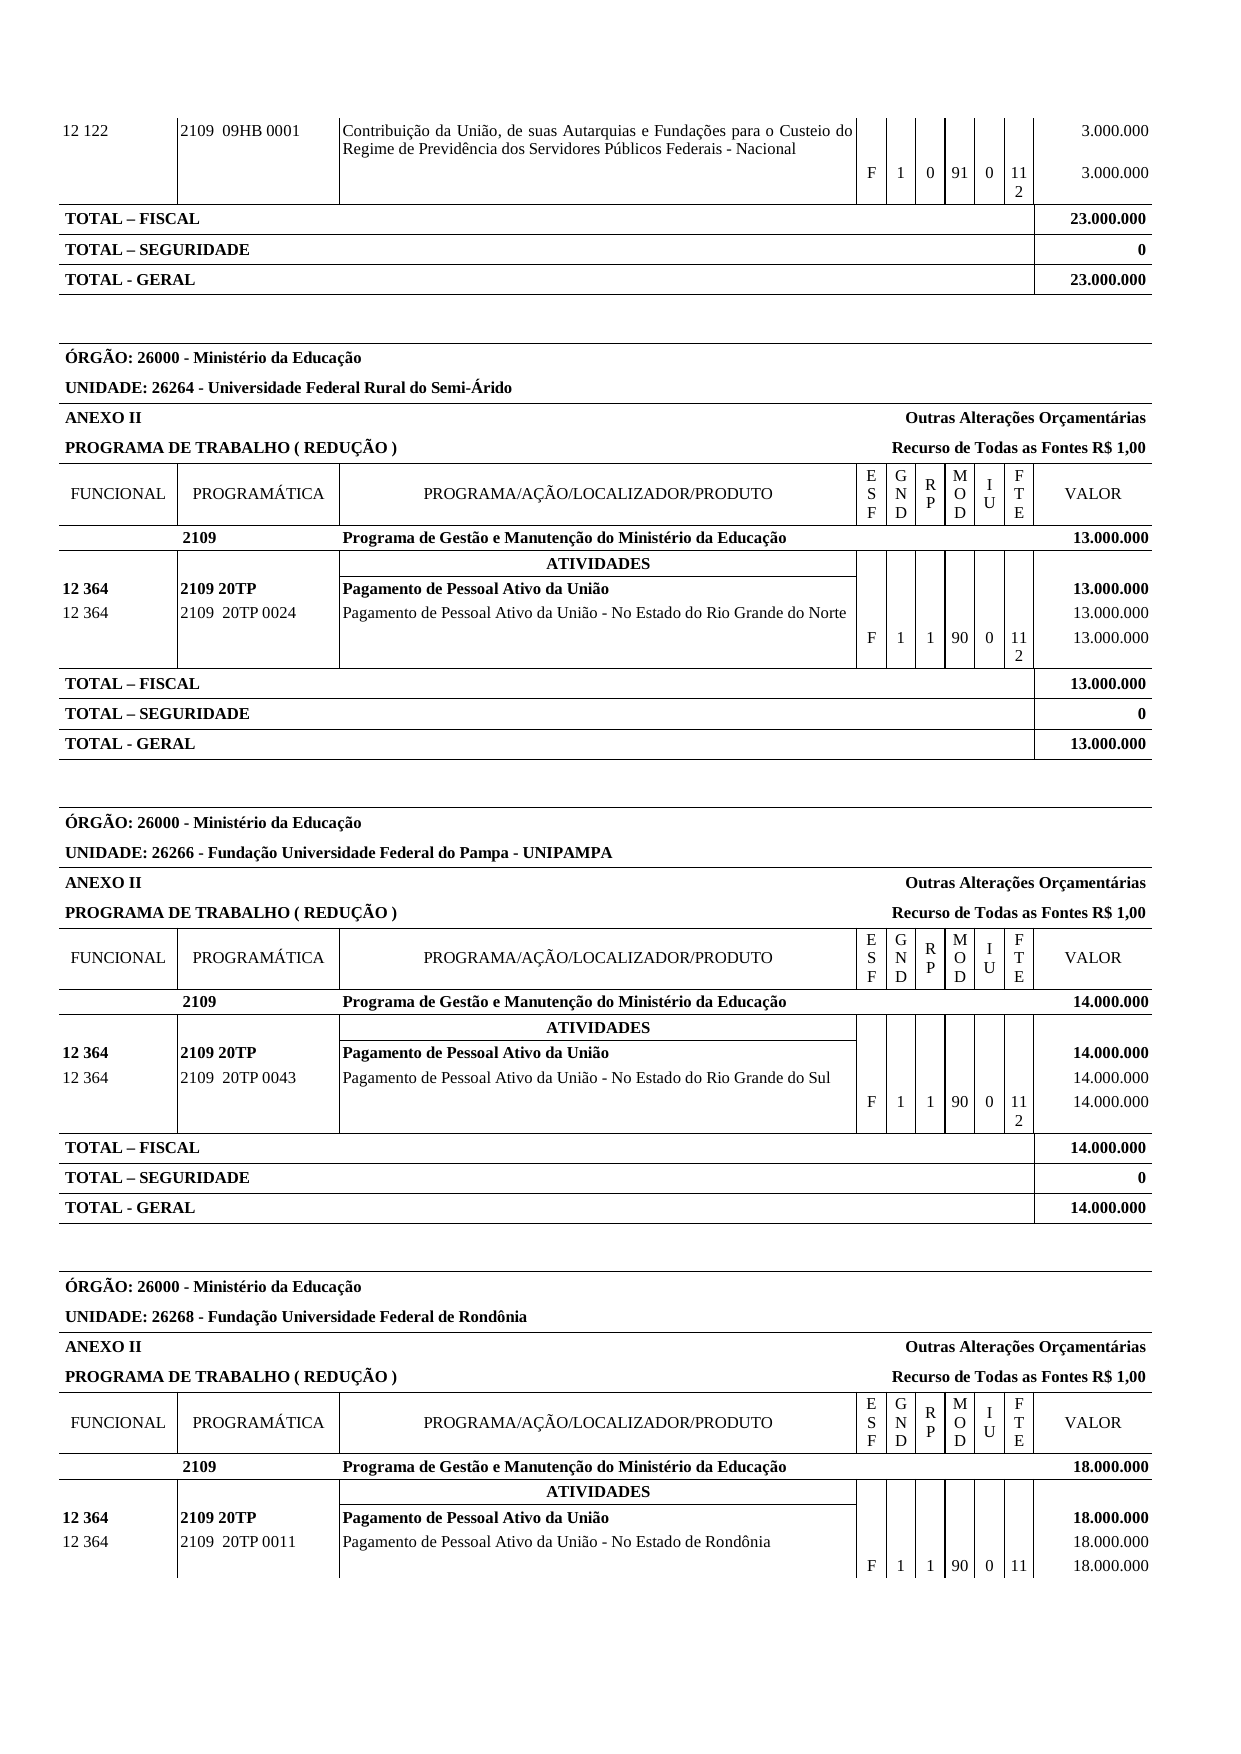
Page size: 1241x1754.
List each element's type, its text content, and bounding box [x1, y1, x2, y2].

table_cell [946, 118, 974, 161]
table_cell 90 [946, 625, 974, 668]
table_cell 2109 09HB 0001 [178, 118, 339, 161]
table_cell 12 364 [59, 1504, 177, 1529]
table_cell 1 [887, 625, 915, 668]
table_cell F [857, 1554, 886, 1578]
table_cell PROGRAMÁTICA [178, 929, 339, 989]
table_cell VALOR [1034, 929, 1152, 989]
table_cell 0 [975, 625, 1004, 668]
table_cell 1 [916, 1090, 944, 1132]
table_cell 23.000.000 [1035, 265, 1152, 294]
table_cell [946, 576, 974, 601]
table_cell 3.000.000 [1034, 161, 1152, 204]
table_cell [59, 1480, 177, 1504]
table_cell Outras Alterações Orçamentárias [856, 868, 1152, 897]
table_cell ÓRGÃO: 26000 - Ministério da Educação [59, 1272, 1152, 1302]
table_cell 1 [916, 1554, 944, 1578]
table_cell 12 122 [59, 118, 177, 161]
table_cell [178, 161, 339, 204]
table_cell [340, 161, 856, 204]
table_cell [946, 1015, 974, 1040]
table_cell TOTAL - GERAL [59, 730, 1034, 758]
table_cell [975, 576, 1004, 601]
table_cell TOTAL – SEGURIDADE [59, 235, 1034, 264]
table_cell [975, 118, 1004, 161]
table_cell 13.000.000 [1034, 526, 1152, 550]
table_cell Contribuição da União, de suas Autarquias e Fundações para o Custeio do Regime de Previdência dos Servidores Públicos Federais - Nacional [340, 118, 856, 161]
table_cell PROGRAMÁTICA [178, 1393, 339, 1453]
table_cell [887, 1040, 915, 1065]
table_cell 18.000.000 [1034, 1454, 1152, 1479]
table_cell 2109 20TP 0011 [178, 1530, 339, 1554]
table_cell 90 [946, 1090, 974, 1132]
table_cell PROGRAMA DE TRABALHO ( REDUÇÃO ) [59, 433, 856, 463]
table_cell 13.000.000 [1034, 625, 1152, 668]
table_cell M O D [946, 1393, 974, 1453]
table_cell [857, 1530, 886, 1554]
table_cell 18.000.000 [1034, 1530, 1152, 1554]
table_cell UNIDADE: 26266 - Fundação Universidade Federal do Pampa - UNIPAMPA [59, 837, 856, 867]
table_cell [975, 551, 1004, 576]
table_cell 14.000.000 [1034, 990, 1152, 1014]
table_cell [1034, 295, 1152, 343]
table_cell [946, 1530, 974, 1554]
table_cell FUNCIONAL [59, 1393, 177, 1453]
table_cell [178, 1480, 339, 1504]
table_cell [975, 1015, 1004, 1040]
table_cell [916, 118, 944, 161]
table_cell Recurso de Todas as Fontes R$ 1,00 [856, 898, 1152, 927]
table_cell 112 [1005, 161, 1033, 204]
table_cell [856, 1302, 1152, 1332]
table_cell Pagamento de Pessoal Ativo da União - No Estado do Rio Grande do Sul [340, 1065, 856, 1089]
table_cell ANEXO II [59, 868, 856, 897]
table_cell 1 [887, 161, 915, 204]
table_cell [59, 551, 177, 576]
table_cell [856, 373, 1152, 403]
table_cell E S F [857, 1393, 886, 1453]
table_cell [59, 1224, 1034, 1271]
table_cell [857, 576, 886, 601]
table_cell 12 364 [59, 1040, 177, 1065]
table_cell 1 [916, 625, 944, 668]
table_cell 0 [975, 1554, 1004, 1578]
table_cell R P [916, 929, 944, 989]
table_cell M O D [946, 464, 974, 525]
table_cell [59, 1015, 177, 1040]
table_cell TOTAL – FISCAL [59, 1134, 1034, 1163]
table_cell Recurso de Todas as Fontes R$ 1,00 [856, 433, 1152, 463]
table_cell [857, 1504, 886, 1529]
table_cell [857, 118, 886, 161]
table_cell [887, 118, 915, 161]
table_cell FUNCIONAL [59, 464, 177, 525]
table_cell Pagamento de Pessoal Ativo da União - No Estado do Rio Grande do Norte [340, 601, 856, 625]
table_cell Pagamento de Pessoal Ativo da União [340, 1041, 856, 1065]
table_cell [1005, 1015, 1033, 1040]
table_cell [887, 1015, 915, 1040]
table_cell I U [975, 1393, 1004, 1453]
table_cell 13.000.000 [1035, 669, 1152, 698]
table_cell [1005, 576, 1033, 601]
table_cell [1034, 760, 1152, 807]
table_cell 12 364 [59, 601, 177, 625]
table_cell 0 [1035, 699, 1152, 728]
table_cell F [857, 625, 886, 668]
table_cell G N D [887, 464, 915, 525]
table_cell 112 [1005, 625, 1033, 668]
table_cell 0 [1035, 235, 1152, 264]
table_cell 0 [916, 161, 944, 204]
table_cell [340, 1090, 856, 1132]
table_cell VALOR [1034, 464, 1152, 525]
table_cell [975, 601, 1004, 625]
table_cell [916, 1015, 944, 1040]
table_cell I U [975, 464, 1004, 525]
table_cell [1005, 1040, 1033, 1065]
table_cell 2109 20TP [178, 1040, 339, 1065]
table_cell [916, 1040, 944, 1065]
table_cell UNIDADE: 26264 - Universidade Federal Rural do Semi-Árido [59, 373, 856, 403]
table_cell F [857, 1090, 886, 1132]
table_cell I U [975, 929, 1004, 989]
table_cell [946, 551, 974, 576]
table_cell 112 [1005, 1090, 1033, 1132]
table_cell F T E [1005, 464, 1033, 525]
table_cell [857, 551, 886, 576]
table_cell [946, 1040, 974, 1065]
table_cell 91 [946, 161, 974, 204]
table_cell [916, 576, 944, 601]
table_cell [887, 1480, 915, 1504]
table_cell 13.000.000 [1034, 576, 1152, 601]
table_cell [340, 625, 856, 668]
table_cell UNIDADE: 26268 - Fundação Universidade Federal de Rondônia [59, 1302, 856, 1332]
table_cell [916, 551, 944, 576]
table_cell [1005, 601, 1033, 625]
table_cell [887, 551, 915, 576]
table_cell 2109 20TP 0024 [178, 601, 339, 625]
table_cell [946, 601, 974, 625]
table_cell Atividades [340, 551, 856, 576]
table_cell 18.000.000 [1034, 1554, 1152, 1578]
table_cell 2109 [59, 526, 339, 550]
table_cell [1034, 551, 1152, 576]
table_cell 3.000.000 [1034, 118, 1152, 161]
table_cell [178, 625, 339, 668]
table_cell ÓRGÃO: 26000 - Ministério da Educação [59, 808, 1152, 837]
table_cell [975, 1480, 1004, 1504]
table_cell [946, 1480, 974, 1504]
table_cell 14.000.000 [1034, 1040, 1152, 1065]
table_cell [1005, 1504, 1033, 1529]
table_cell G N D [887, 929, 915, 989]
table_cell 2109 20TP [178, 576, 339, 601]
table_cell [857, 1015, 886, 1040]
table_cell [59, 295, 1034, 343]
table_cell G N D [887, 1393, 915, 1453]
table_cell [856, 837, 1152, 867]
table_cell [1005, 1480, 1033, 1504]
table_cell 14.000.000 [1034, 1090, 1152, 1132]
table_cell Pagamento de Pessoal Ativo da União [340, 577, 856, 601]
table_cell Outras Alterações Orçamentárias [856, 1333, 1152, 1362]
table_cell [946, 1504, 974, 1529]
table_cell PROGRAMA DE TRABALHO ( REDUÇÃO ) [59, 898, 856, 927]
table_cell 90 [946, 1554, 974, 1578]
table_cell Programa de Gestão e Manutenção do Ministério da Educação [340, 526, 1034, 550]
table_cell 23.000.000 [1035, 205, 1152, 234]
table_cell PROGRAMA/AÇÃO/LOCALIZADOR/PRODUTO [340, 464, 856, 525]
table_cell [59, 161, 177, 204]
table_cell [887, 601, 915, 625]
table_cell [916, 1530, 944, 1554]
table_cell [975, 1504, 1004, 1529]
table_cell PROGRAMA/AÇÃO/LOCALIZADOR/PRODUTO [340, 929, 856, 989]
table_cell [916, 1065, 944, 1089]
table_cell R P [916, 464, 944, 525]
table_cell E S F [857, 929, 886, 989]
table_cell [975, 1040, 1004, 1065]
table_cell E S F [857, 464, 886, 525]
table_cell PROGRAMA DE TRABALHO ( REDUÇÃO ) [59, 1362, 856, 1392]
table_cell Recurso de Todas as Fontes R$ 1,00 [856, 1362, 1152, 1392]
table_cell [1034, 1480, 1152, 1504]
table_cell TOTAL – SEGURIDADE [59, 699, 1034, 728]
table_cell TOTAL – SEGURIDADE [59, 1164, 1034, 1193]
table_cell F T E [1005, 929, 1033, 989]
table_cell 0 [1035, 1164, 1152, 1193]
table_cell [178, 1090, 339, 1132]
table_cell [1005, 118, 1033, 161]
table_cell [340, 1554, 856, 1578]
table_cell PROGRAMA/AÇÃO/LOCALIZADOR/PRODUTO [340, 1393, 856, 1453]
table_cell M O D [946, 929, 974, 989]
table_cell [857, 1040, 886, 1065]
table_cell [887, 576, 915, 601]
table_cell [887, 1530, 915, 1554]
table_cell Atividades [340, 1015, 856, 1040]
table_cell Pagamento de Pessoal Ativo da União [340, 1505, 856, 1529]
table_cell 2109 [59, 990, 339, 1014]
table_cell 14.000.000 [1035, 1194, 1152, 1223]
table_cell 13.000.000 [1035, 730, 1152, 758]
table_cell VALOR [1034, 1393, 1152, 1453]
table_cell [1034, 1015, 1152, 1040]
table_cell ANEXO II [59, 404, 856, 433]
table_cell [887, 1504, 915, 1529]
table_cell TOTAL - GERAL [59, 1194, 1034, 1223]
table_cell Outras Alterações Orçamentárias [856, 404, 1152, 433]
table_cell ANEXO II [59, 1333, 856, 1362]
table_cell 2109 [59, 1454, 339, 1479]
table_cell 2109 20TP 0043 [178, 1065, 339, 1089]
table_cell [1005, 1065, 1033, 1089]
table_cell [1034, 1224, 1152, 1271]
table_cell R P [916, 1393, 944, 1453]
table_cell TOTAL – FISCAL [59, 669, 1034, 698]
table_cell 18.000.000 [1034, 1504, 1152, 1529]
table_cell TOTAL – FISCAL [59, 205, 1034, 234]
table_cell [178, 1554, 339, 1578]
table_cell [975, 1530, 1004, 1554]
table_cell 0 [975, 161, 1004, 204]
table_cell [887, 1065, 915, 1089]
table_cell 1 [887, 1554, 915, 1578]
table_cell [857, 1065, 886, 1089]
table_cell [1005, 1530, 1033, 1554]
table_cell 13.000.000 [1034, 601, 1152, 625]
table_cell Programa de Gestão e Manutenção do Ministério da Educação [340, 990, 1034, 1014]
table_cell [916, 601, 944, 625]
table_cell FUNCIONAL [59, 929, 177, 989]
table_cell ÓRGÃO: 26000 - Ministério da Educação [59, 344, 1152, 373]
table_cell [59, 760, 1034, 807]
table_cell 0 [975, 1090, 1004, 1132]
table_cell [59, 625, 177, 668]
table_cell Pagamento de Pessoal Ativo da União - No Estado de Rondônia [340, 1530, 856, 1554]
table_cell 11 [1005, 1554, 1033, 1578]
table_cell [946, 1065, 974, 1089]
table_cell [916, 1480, 944, 1504]
table_cell F T E [1005, 1393, 1033, 1453]
table_cell 14.000.000 [1034, 1065, 1152, 1089]
table_cell 1 [887, 1090, 915, 1132]
table_cell PROGRAMÁTICA [178, 464, 339, 525]
table_cell 14.000.000 [1035, 1134, 1152, 1163]
table_cell 12 364 [59, 576, 177, 601]
table_cell [59, 1554, 177, 1578]
table_cell [178, 1015, 339, 1040]
table_cell 2109 20TP [178, 1504, 339, 1529]
table_cell TOTAL - GERAL [59, 265, 1034, 294]
table_cell [857, 1480, 886, 1504]
table_cell F [857, 161, 886, 204]
table_cell [59, 1090, 177, 1132]
table_cell 12 364 [59, 1065, 177, 1089]
table_cell [916, 1504, 944, 1529]
table_cell 12 364 [59, 1530, 177, 1554]
table_cell [178, 551, 339, 576]
table_cell [857, 601, 886, 625]
table_cell Programa de Gestão e Manutenção do Ministério da Educação [340, 1454, 1034, 1479]
table_cell [1005, 551, 1033, 576]
table_cell Atividades [340, 1480, 856, 1504]
table_cell [975, 1065, 1004, 1089]
